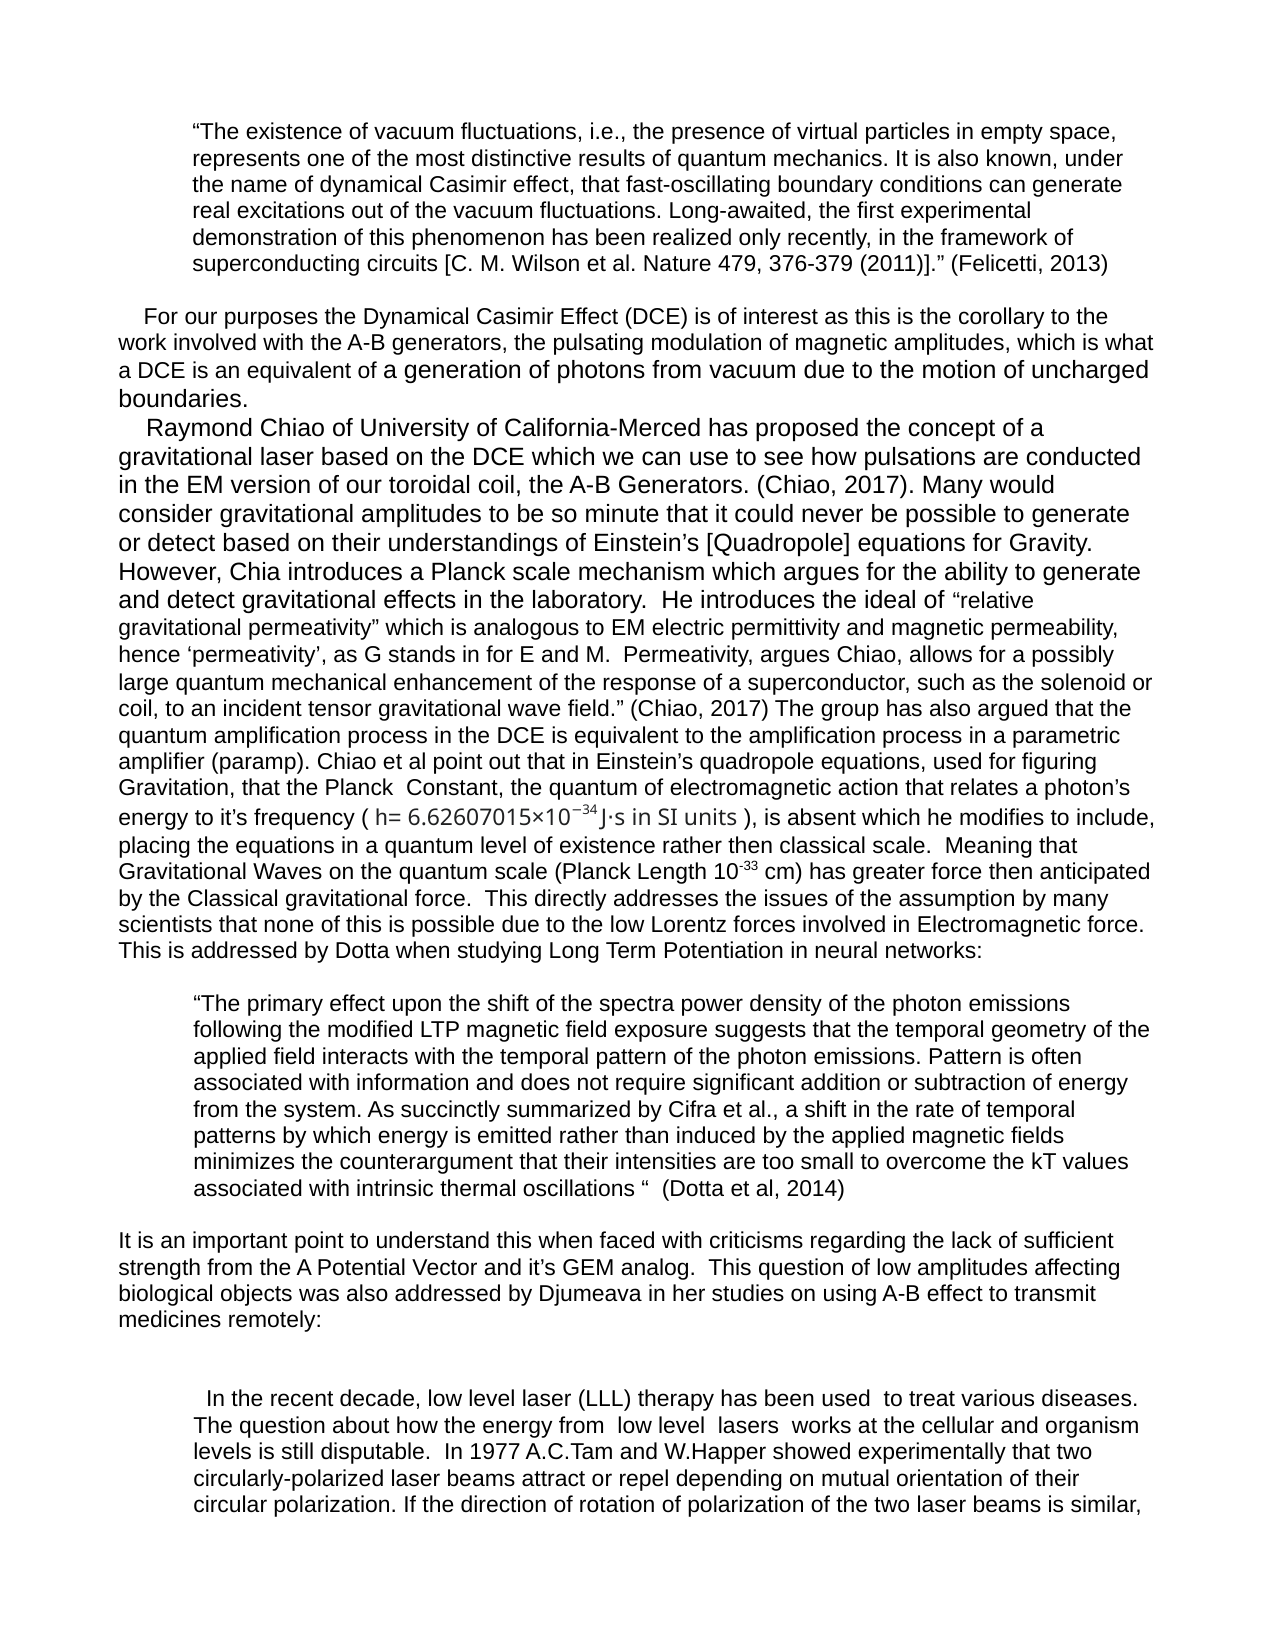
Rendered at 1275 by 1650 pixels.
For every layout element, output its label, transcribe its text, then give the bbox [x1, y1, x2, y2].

text For our purposes the Dynamical Casimir Effect (DCE) is of interest as this is the corollary to the work involved with the A-B generators, the pulsating modulation of magnetic amplitudes, which is what a DCE is an equivalent of a generation of photons from vacuum due to the motion of uncharged boundaries. [118, 303, 1157, 413]
text “The existence of vacuum fluctuations, i.e., the presence of virtual particles in empty space, represents one of the most distinctive results of quantum mechanics. It is also known, under the name of dynamical Casimir effect, that fast-oscillating boundary conditions can generate real excitations out of the vacuum fluctuations. Long-awaited, the first experimental demonstration of this phenomenon has been realized only recently, in the framework of superconducting circuits [C. M. Wilson et al. Nature 479, 376-379 (2011)].” (Felicetti, 2013) [192, 118, 1157, 276]
text It is an important point to understand this when faced with criticisms regarding the lack of sufficient strength from the A Potential Vector and it’s GEM analog. This question of low amplitudes affecting biological objects was also addressed by Djumeava in her studies on using A-B effect to transmit medicines remotely: [118, 1227, 1157, 1333]
text In the recent decade, low level laser (LLL) therapy has been used to treat various diseases. The question about how the energy from low level lasers works at the cellular and organism levels is still disputable. In 1977 A.C.Tam and W.Happer showed experimentally that two circularly-polarized laser beams attract or repel depending on mutual orientation of their circular polarization. If the direction of rotation of polarization of the two laser beams is similar, [193, 1359, 1157, 1517]
text “The primary effect upon the shift of the spectra power density of the photon emissions following the modified LTP magnetic field exposure suggests that the temporal geometry of the applied field interacts with the temporal pattern of the photon emissions. Pattern is often associated with information and does not require significant addition or subtraction of energy from the system. As succinctly summarized by Cifra et al., a shift in the rate of temporal patterns by which energy is emitted rather than induced by the applied magnetic fields minimizes the counterargument that their intensities are too small to overcome the kT values associated with intrinsic thermal oscillations “ (Dotta et al, 2014) [193, 990, 1157, 1201]
text Raymond Chiao of University of California-Merced has proposed the concept of a gravitational laser based on the DCE which we can use to see how pulsations are conducted in the EM version of our toroidal coil, the A-B Generators. (Chiao, 2017). Many would consider gravitational amplitudes to be so minute that it could never be possible to generate or detect based on their understandings of Einstein’s [Quadropole] equations for Gravity. However, Chia introduces a Planck scale mechanism which argues for the ability to generate and detect gravitational effects in the laboratory. He introduces the ideal of “relative gravitational permeativity” which is analogous to EM electric permittivity and magnetic permeability, hence ‘permeativity’, as G stands in for E and M. Permeativity, argues Chiao, allows for a possibly large quantum mechanical enhancement of the response of a superconductor, such as the solenoid or coil, to an incident tensor gravitational wave field.” (Chiao, 2017) The group has also argued that the quantum amplification process in the DCE is equivalent to the amplification process in a parametric amplifier (paramp). Chiao et al point out that in Einstein’s quadropole equations, used for figuring Gravitation, that the Planck Constant, the quantum of electromagnetic action that relates a photon’s energy to it’s frequency ( h= 6.62607015×10−34 J⋅s in SI units ), is absent which he modifies to include, placing the equations in a quantum level of existence rather then classical scale. Meaning that Gravitational Waves on the quantum scale (Planck Length 10-33 cm) has greater force then anticipated by the Classical gravitational force. This directly addresses the issues of the assumption by many scientists that none of this is possible due to the low Lorentz forces involved in Electromagnetic force. This is addressed by Dotta when studying Long Term Potentiation in neural networks: [118, 413, 1157, 964]
